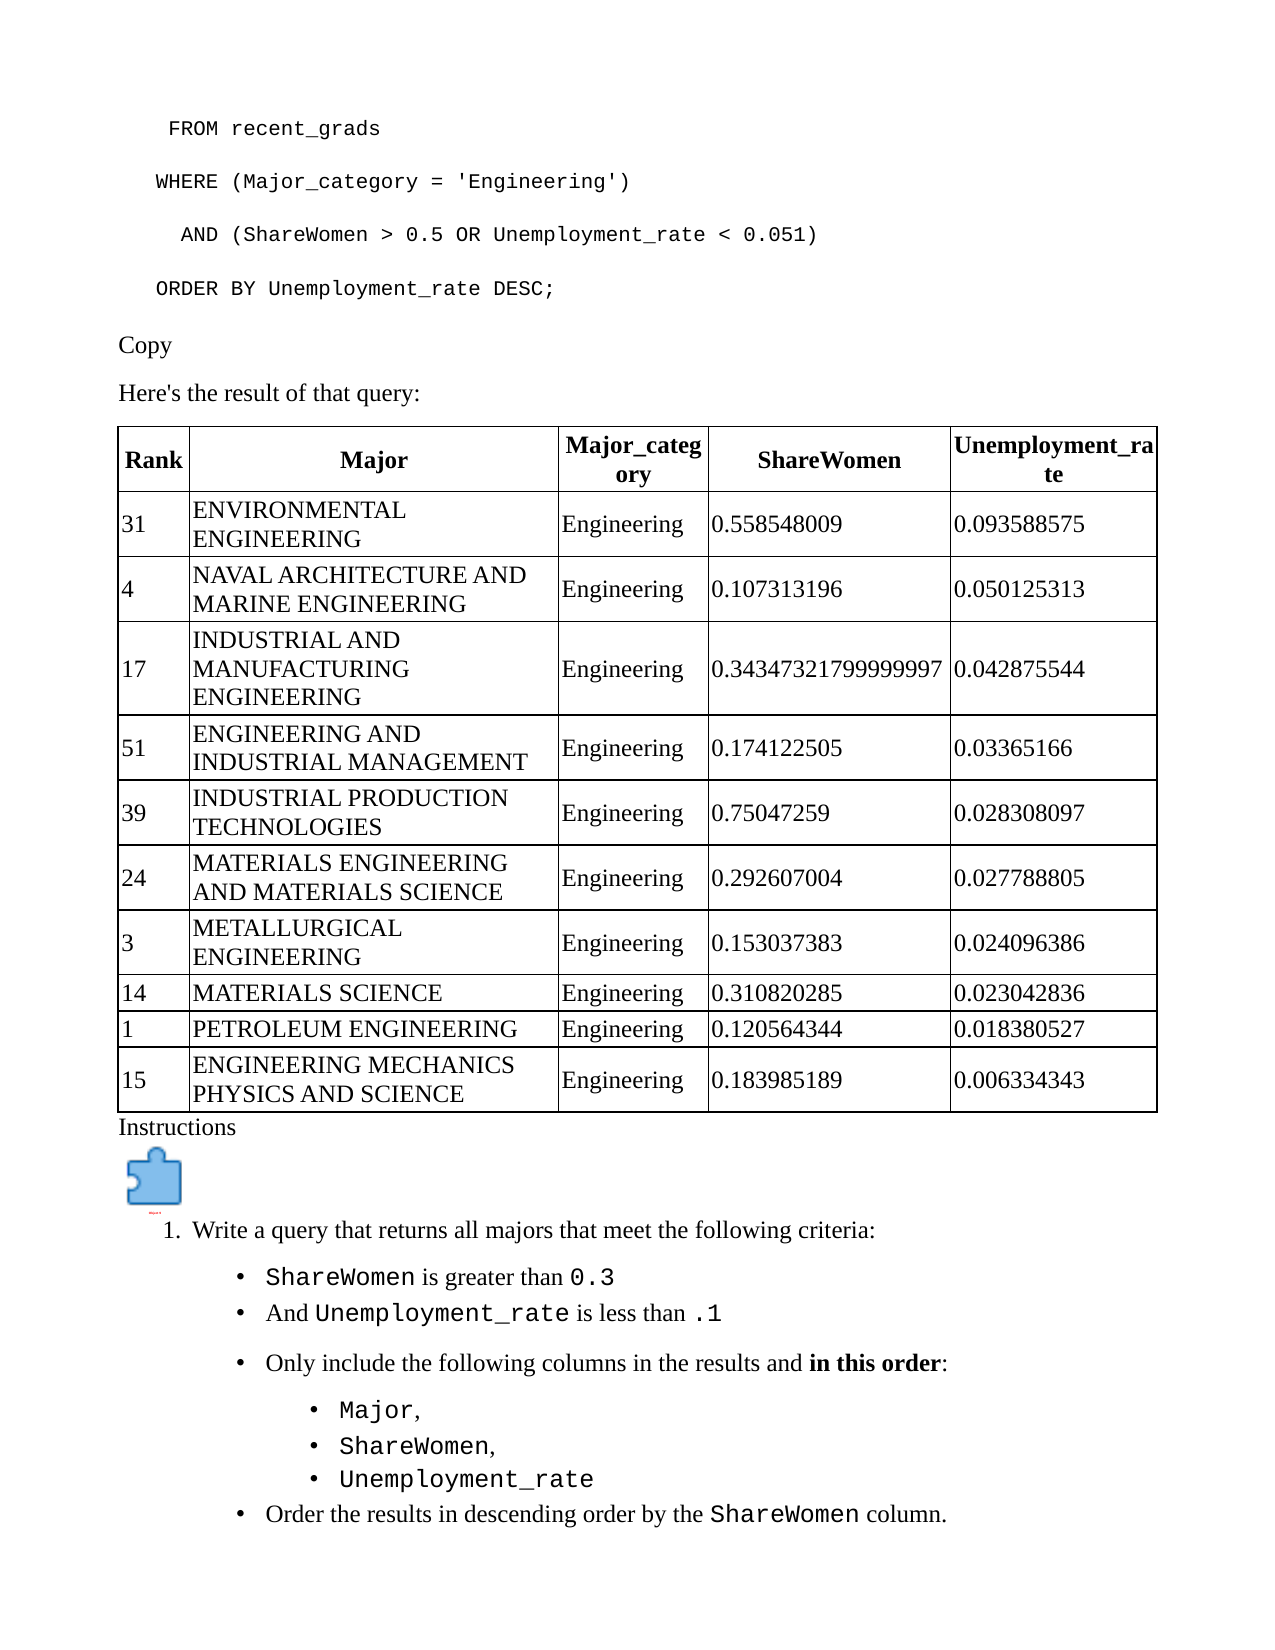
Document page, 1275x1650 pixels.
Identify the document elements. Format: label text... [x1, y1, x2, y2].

table_cell 31 [119, 492, 189, 556]
text Instructions [118, 1113, 1157, 1141]
table_cell 0.153037383 [709, 911, 950, 974]
text AND (ShareWomen > 0.5 OR Unemployment_rate < 0.051) [118, 224, 1157, 248]
table_cell 4 [119, 557, 189, 621]
table_cell 39 [119, 781, 189, 844]
table_cell 0.310820285 [709, 975, 950, 1010]
table_cell 0.34347321799999997 [709, 622, 950, 714]
table_cell 15 [119, 1048, 189, 1111]
table_cell 0.006334343 [951, 1048, 1156, 1111]
text ORDER BY Unemployment_rate DESC; [118, 277, 1157, 301]
table_cell 0.107313196 [709, 557, 950, 621]
table_cell Engineering [559, 846, 708, 909]
table_cell Engineering [559, 1048, 708, 1111]
table_header Major_category [559, 427, 708, 491]
table_cell Engineering [559, 911, 708, 974]
table_cell Engineering [559, 557, 708, 621]
table_cell NAVAL ARCHITECTURE AND MARINE ENGINEERING [190, 557, 558, 621]
table_cell Engineering [559, 492, 708, 556]
list ShareWomen is greater than 0.3 [236, 1262, 1157, 1293]
table_cell 0.120564344 [709, 1012, 950, 1046]
list Order the results in descending order by the ShareWomen column. [236, 1499, 1157, 1530]
table_header Rank [119, 427, 189, 491]
table_cell 0.183985189 [709, 1048, 950, 1111]
table_cell Engineering [559, 781, 708, 844]
text FROM recent_grads [118, 118, 1157, 142]
table_cell Engineering [559, 622, 708, 714]
list Major, [309, 1396, 1157, 1426]
table_cell Engineering [559, 1012, 708, 1046]
table_cell ENGINEERING MECHANICS PHYSICS AND SCIENCE [190, 1048, 558, 1111]
table_cell 0.028308097 [951, 781, 1156, 844]
table_cell 0.292607004 [709, 846, 950, 909]
table_cell 0.050125313 [951, 557, 1156, 621]
text Copy [118, 331, 1157, 359]
table_cell 14 [119, 975, 189, 1010]
table_cell 0.558548009 [709, 492, 950, 556]
list ShareWomen, [309, 1431, 1157, 1462]
list Unemployment_rate [309, 1466, 1157, 1495]
table_cell 0.023042836 [951, 975, 1156, 1010]
table_cell 24 [119, 846, 189, 909]
table_cell 17 [119, 622, 189, 714]
table_cell 0.093588575 [951, 492, 1156, 556]
table_cell MATERIALS ENGINEERING AND MATERIALS SCIENCE [190, 846, 558, 909]
text Here's the result of that query: [118, 378, 1157, 407]
table_cell Engineering [559, 975, 708, 1010]
table_cell 0.018380527 [951, 1012, 1156, 1046]
table_header Unemployment_rate [951, 427, 1156, 491]
table_cell 1 [119, 1012, 189, 1046]
table_cell INDUSTRIAL AND MANUFACTURING ENGINEERING [190, 622, 558, 714]
table_cell 51 [119, 716, 189, 779]
table_cell 0.024096386 [951, 911, 1156, 974]
list Only include the following columns in the results and in this order: [236, 1348, 1157, 1377]
table_cell ENGINEERING AND INDUSTRIAL MANAGEMENT [190, 716, 558, 779]
table_cell PETROLEUM ENGINEERING [190, 1012, 558, 1046]
table_cell MATERIALS SCIENCE [190, 975, 558, 1010]
list And Unemployment_rate is less than .1 [236, 1298, 1157, 1329]
table_cell 0.042875544 [951, 622, 1156, 714]
table_cell ENVIRONMENTAL ENGINEERING [190, 492, 558, 556]
table_cell Engineering [559, 716, 708, 779]
table_cell 3 [119, 911, 189, 974]
text WHERE (Major_category = 'Engineering') [118, 171, 1157, 195]
table_cell METALLURGICAL ENGINEERING [190, 911, 558, 974]
table_cell 0.75047259 [709, 781, 950, 844]
list Write a query that returns all majors that meet the following criteria: [162, 1215, 1157, 1244]
table_cell 0.03365166 [951, 716, 1156, 779]
table_cell 0.174122505 [709, 716, 950, 779]
table_cell 0.027788805 [951, 846, 1156, 909]
table_header ShareWomen [709, 427, 950, 491]
table_cell INDUSTRIAL PRODUCTION TECHNOLOGIES [190, 781, 558, 844]
table_header Major [190, 427, 558, 491]
